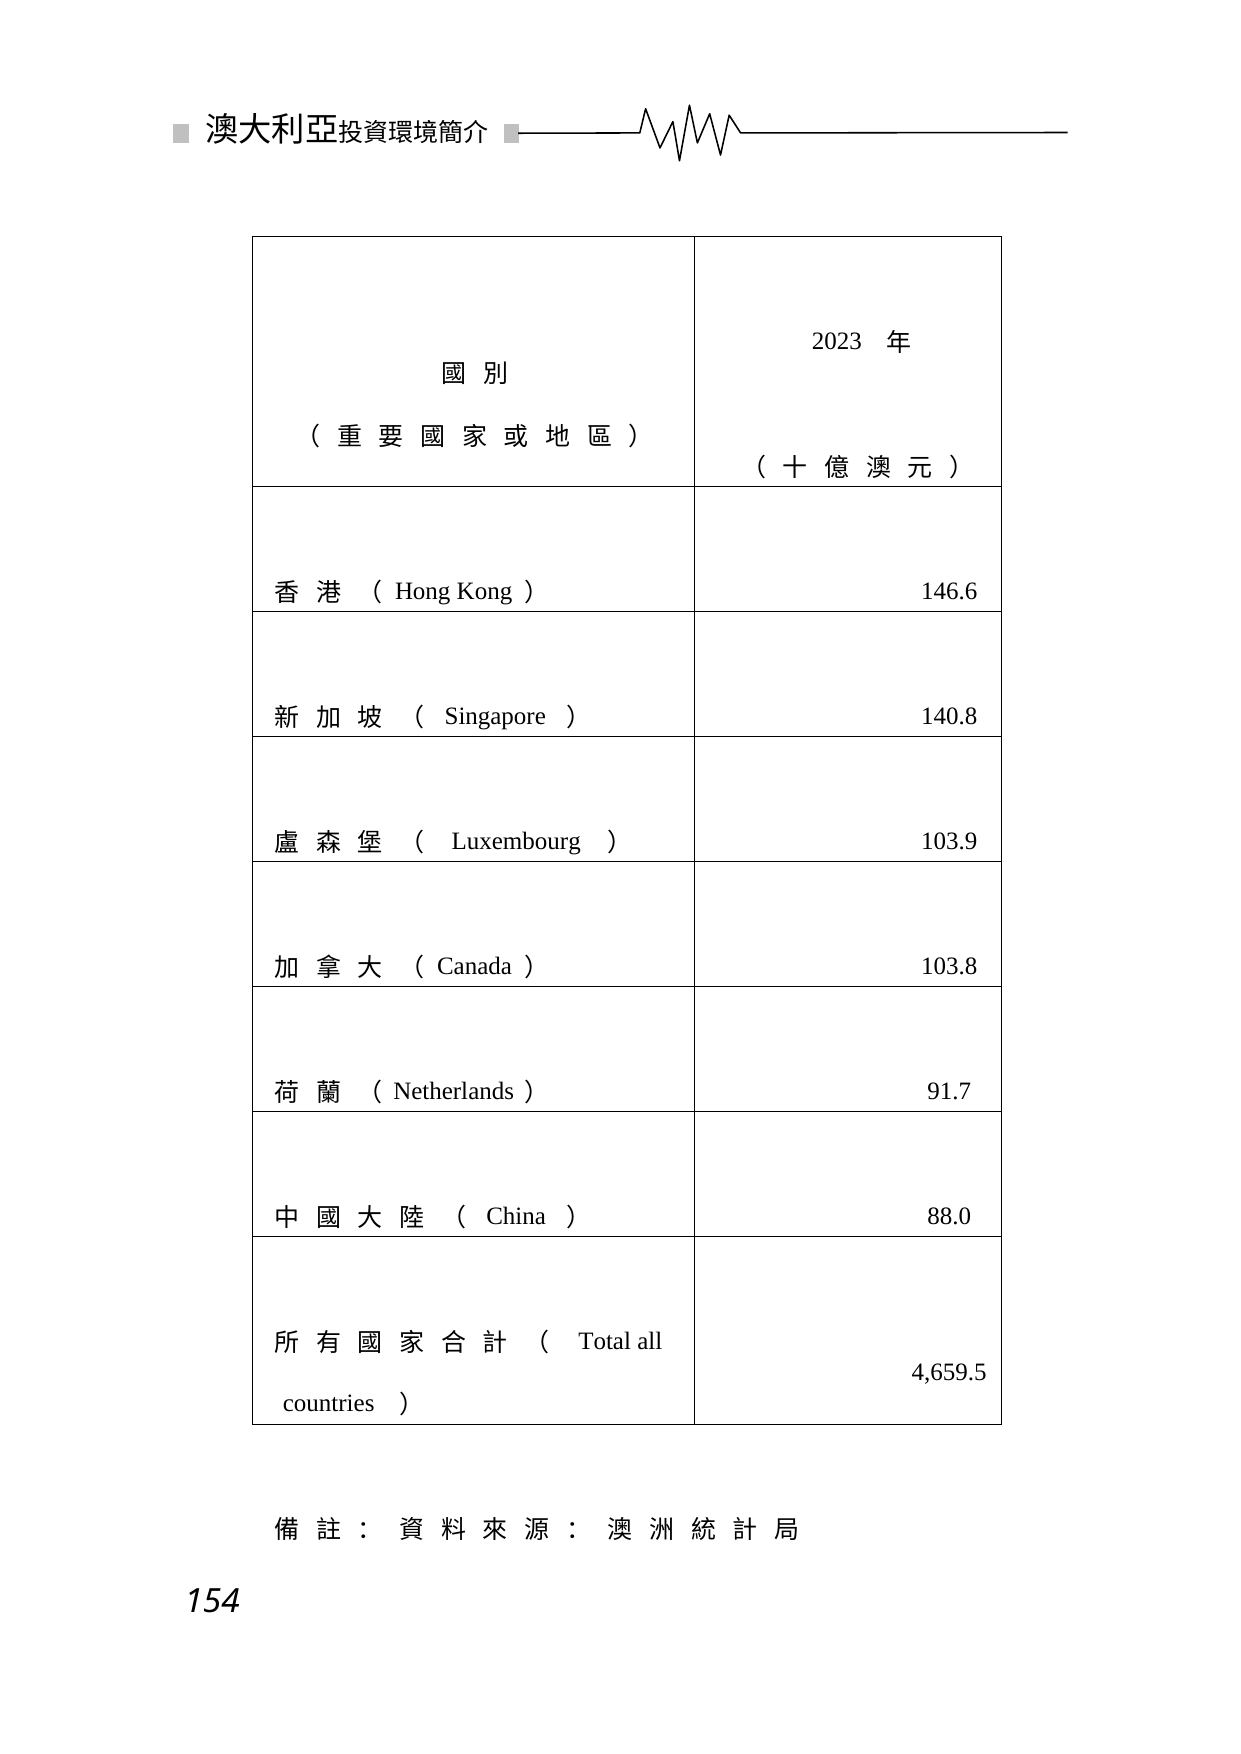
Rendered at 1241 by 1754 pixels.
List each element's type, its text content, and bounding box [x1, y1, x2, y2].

table_cell 103.9 [695, 737, 1001, 861]
table_cell 91.7 [695, 987, 1001, 1111]
table_cell 140.8 [695, 612, 1001, 736]
table_cell 88.0 [695, 1112, 1001, 1236]
table_cell 中國大陸（China） [253, 1112, 694, 1236]
table_cell 荷蘭（Netherlands） [253, 987, 694, 1111]
table_cell 103.8 [695, 862, 1001, 986]
table_header 國別 （重要國家或地區） [253, 237, 694, 486]
table_cell 新加坡（Singapore） [253, 612, 694, 736]
table_cell 4,659.5 [695, 1237, 1001, 1424]
table_cell 香港（Hong Kong） [253, 487, 694, 611]
table_cell 加拿大（Canada） [253, 862, 694, 986]
text 備註：資料來源：澳洲統計局 [183, 1486, 1058, 1549]
table_cell 盧森堡（Luxembourg） [253, 737, 694, 861]
table_cell 146.6 [695, 487, 1001, 611]
table_header 2023年 （十億澳元） [695, 237, 1001, 486]
table_cell 所有國家合計（Total all countries） [253, 1237, 694, 1424]
